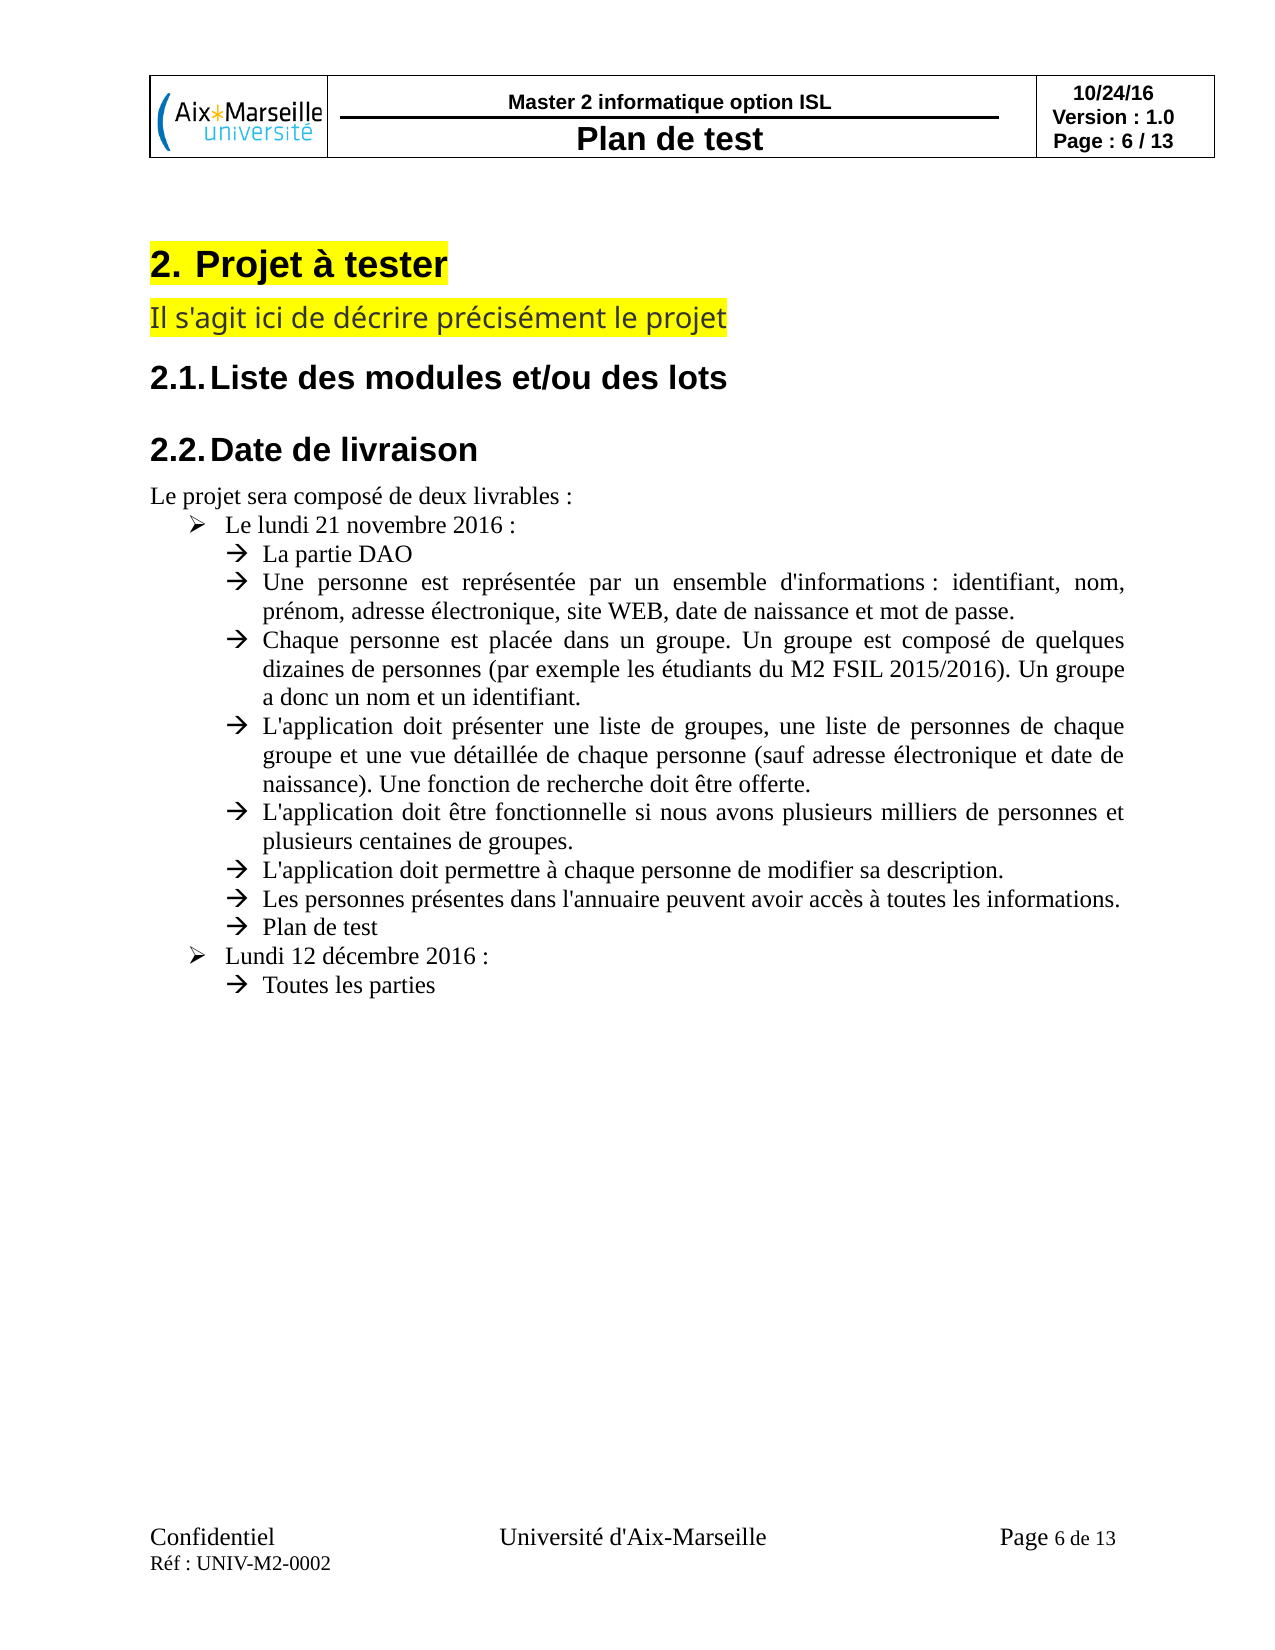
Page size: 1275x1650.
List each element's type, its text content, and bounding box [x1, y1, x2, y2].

list Plan de test [225, 912, 1125, 941]
list Chaque personne est placée dans un groupe. Un groupe est composé de quelques dizaines de personnes (par exemple les étudiants du M2 FSIL 2015/2016). Un groupe a donc un nom et un identifiant. [225, 625, 1125, 711]
text Le projet sera composé de deux livrables : [150, 481, 1125, 510]
list Lundi 12 décembre 2016 : [187, 941, 1125, 970]
list Le lundi 21 novembre 2016 : [187, 510, 1125, 539]
list L'application doit présenter une liste de groupes, une liste de personnes de chaque groupe et une vue détaillée de chaque personne (sauf adresse électronique et date de naissance). Une fonction de recherche doit être offerte. [225, 711, 1125, 797]
list Toutes les parties [225, 970, 1125, 999]
subtitle Date de livraison [150, 430, 1125, 469]
picture [157, 93, 322, 151]
list L'application doit permettre à chaque personne de modifier sa description. [225, 855, 1125, 884]
list La partie DAO [225, 539, 1125, 567]
subtitle Projet à tester [150, 241, 1125, 285]
text Il s'agit ici de décrire précisément le projet [150, 298, 1125, 337]
list Les personnes présentes dans l'annuaire peuvent avoir accès à toutes les informations. [225, 884, 1125, 912]
list Une personne est représentée par un ensemble d'informations : identifiant, nom, prénom, adresse électronique, site WEB, date de naissance et mot de passe. [225, 567, 1125, 625]
subtitle Liste des modules et/ou des lots [150, 358, 1125, 397]
list L'application doit être fonctionnelle si nous avons plusieurs milliers de personnes et plusieurs centaines de groupes. [225, 797, 1125, 855]
